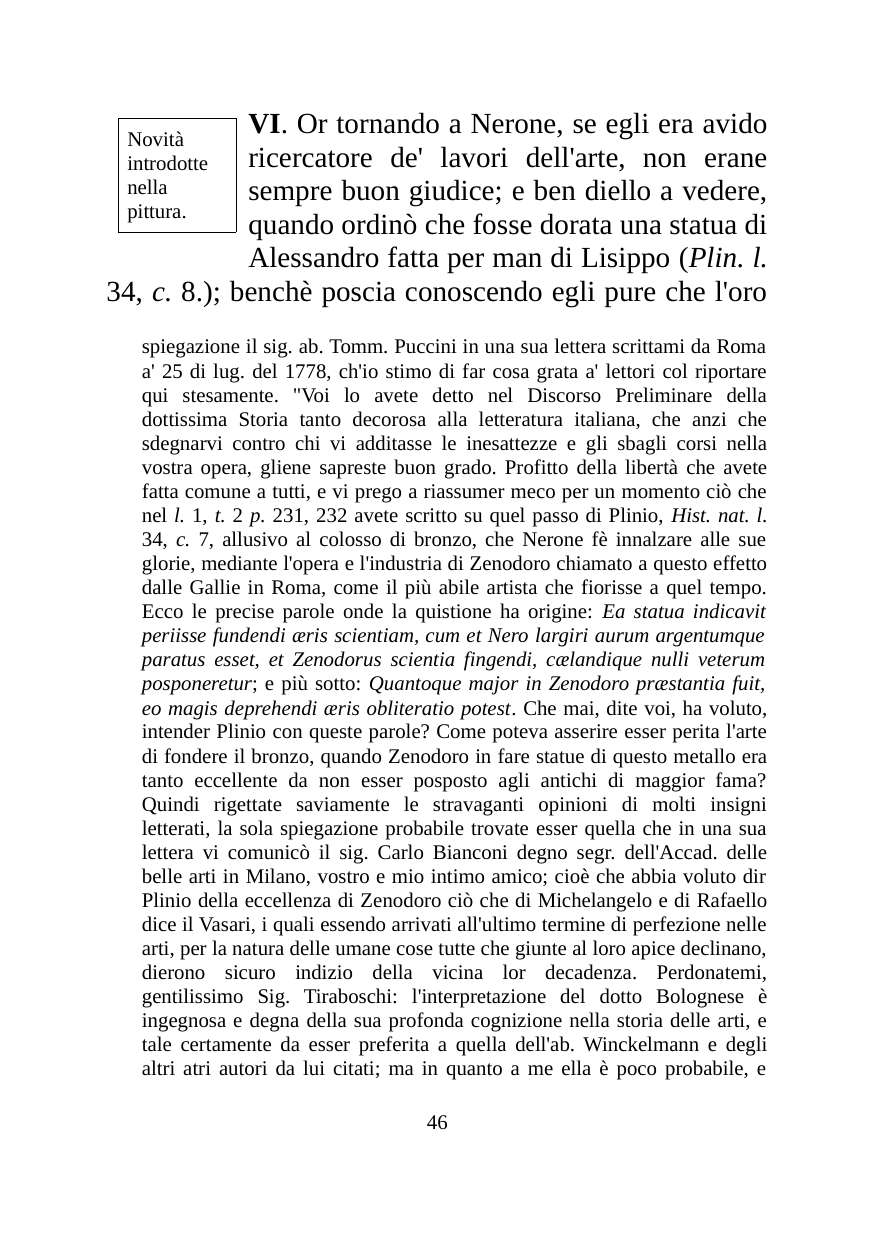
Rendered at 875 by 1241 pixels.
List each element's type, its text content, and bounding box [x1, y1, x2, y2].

text Novità introdotte nella pittura. [127, 127, 227, 223]
text VI. Or tornando a Nerone, se egli era avido ricercatore de' lavori dell'arte, non erane sempre buon giudice; e ben diello a vedere, quando ordinò che fosse dorata una statua di Alessandro fatta per man di Lisippo (Plin. l. 34, c. 8.); benchè poscia conoscendo egli pure che l'oro [106, 106, 768, 307]
text spiegazione il sig. ab. Tomm. Puccini in una sua lettera scrittami da Roma a' 25 di lug. del 1778, ch'io stimo di far cosa grata a' lettori col riportare qui stesamente. "Voi lo avete detto nel Discorso Preliminare della dottissima Storia tanto decorosa alla letteratura italiana, che anzi che sdegnarvi contro chi vi additasse le inesattezze e gli sbagli corsi nella vostra opera, gliene sapreste buon grado. Profitto della libertà che avete fatta comune a tutti, e vi prego a riassumer meco per un momento ciò che nel l. 1, t. 2 p. 231, 232 avete scritto su quel passo di Plinio, Hist. nat. l. 34, c. 7, allusivo al colosso di bronzo, che Nerone fè innalzare alle sue glorie, mediante l'opera e l'industria di Zenodoro chiamato a questo effetto dalle Gallie in Roma, come il più abile artista che fiorisse a quel tempo. Ecco le precise parole onde la quistione ha origine: Ea statua indicavit periisse fundendi æris scientiam, cum et Nero largiri aurum argentumque paratus esset, et Zenodorus scientia fingendi, cælandique nulli veterum posponeretur; e più sotto: Quantoque major in Zenodoro præstantia fuit, eo magis deprehendi æris obliteratio potest. Che mai, dite voi, ha voluto, intender Plinio con queste parole? Come poteva asserire esser perita l'arte di fondere il bronzo, quando Zenodoro in fare statue di questo metallo era tanto eccellente da non esser posposto agli antichi di maggior fama? Quindi rigettate saviamente le stravaganti opinioni di molti insigni letterati, la sola spiegazione probabile trovate esser quella che in una sua lettera vi comunicò il sig. Carlo Bianconi degno segr. dell'Accad. delle belle arti in Milano, vostro e mio intimo amico; cioè che abbia voluto dir Plinio della eccellenza di Zenodoro ciò che di Michelangelo e di Rafaello dice il Vasari, i quali essendo arrivati all'ultimo termine di perfezione nelle arti, per la natura delle umane cose tutte che giunte al loro apice declinano, dierono sicuro indizio della vicina lor decadenza. Perdonatemi, gentilissimo Sig. Tiraboschi: l'interpretazione del dotto Bolognese è ingegnosa e degna della sua profonda cognizione nella storia delle arti, e tale certamente da esser preferita a quella dell'ab. Winckelmann e degli altri atri autori da lui citati; ma in quanto a me ella è poco probabile, e [106, 334, 768, 1080]
